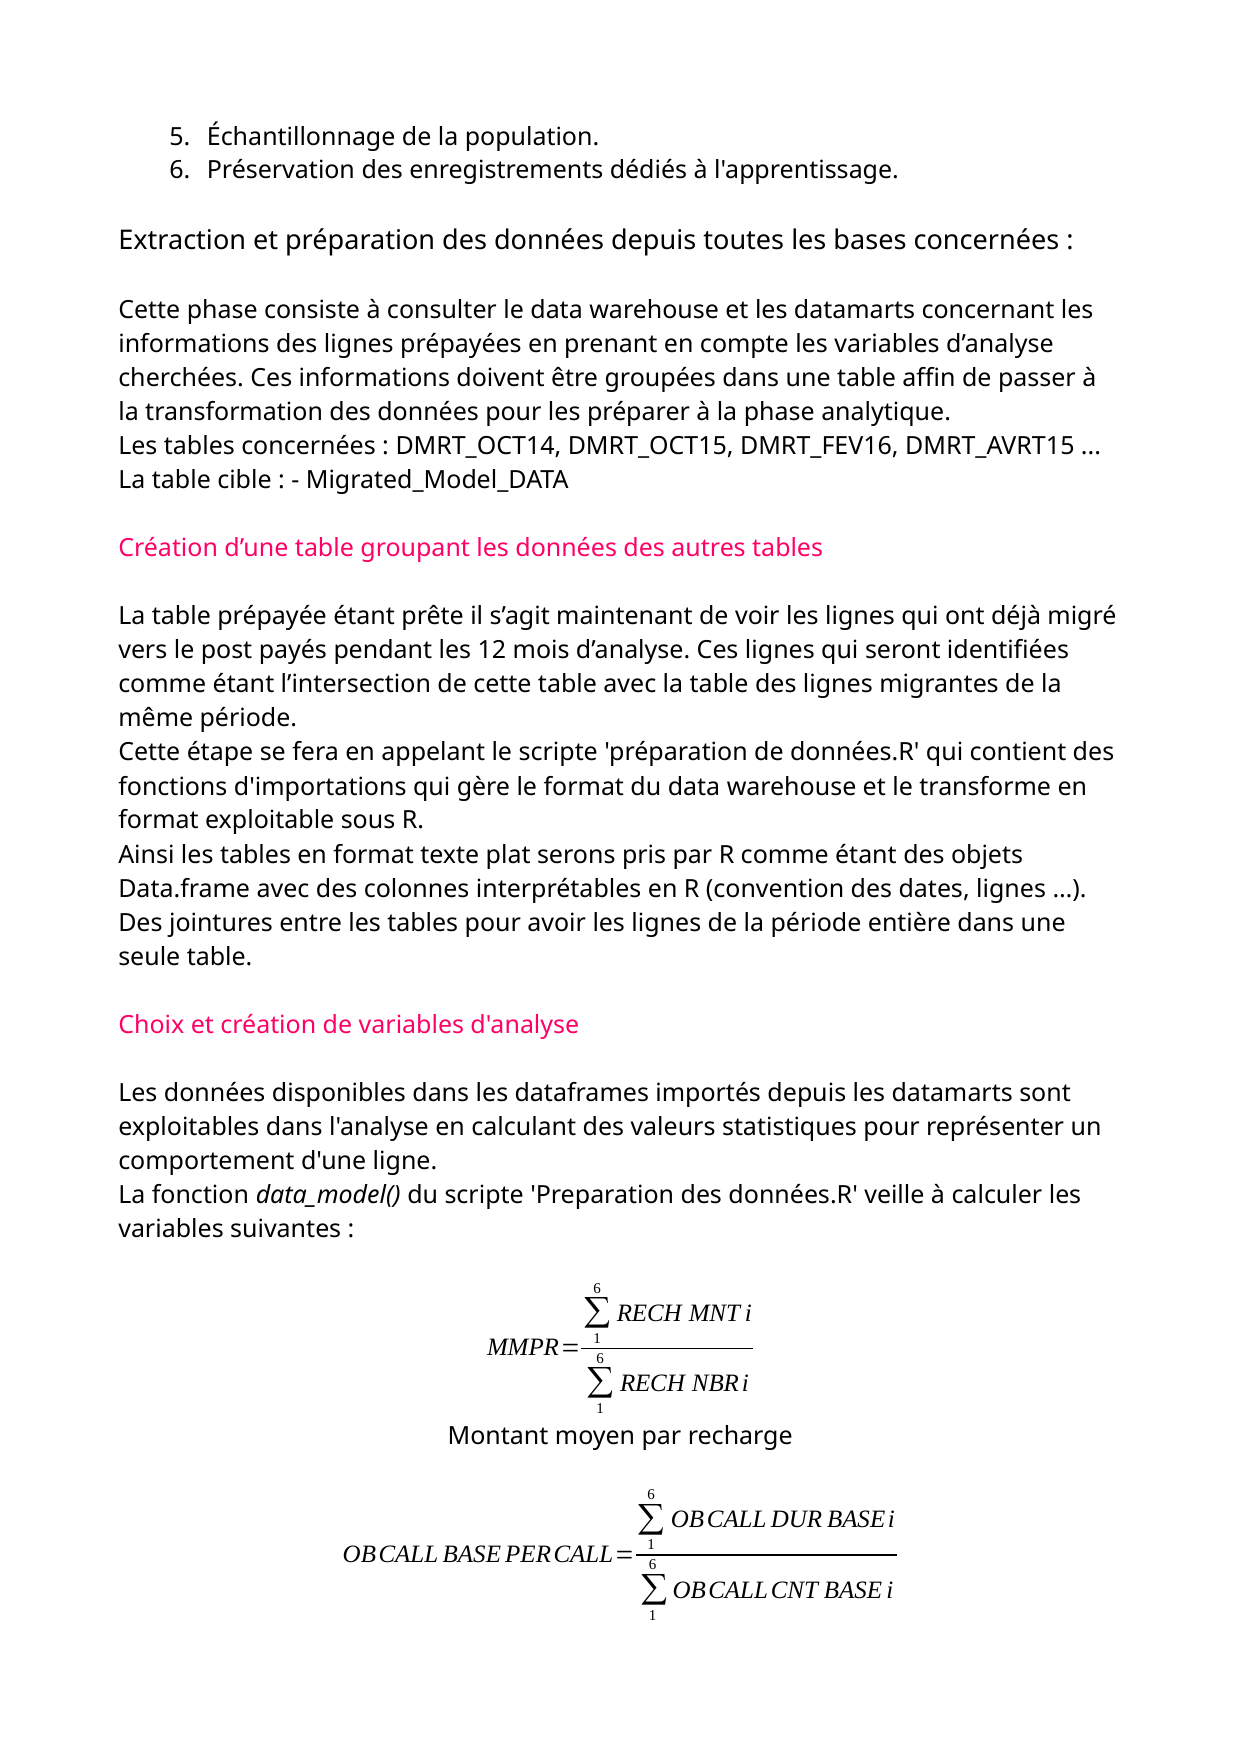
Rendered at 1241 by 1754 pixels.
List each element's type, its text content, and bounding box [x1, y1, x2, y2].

text La fonction data_model() du scripte 'Preparation des données.R' veille à calculer les variables suivantes : [118, 1177, 1122, 1245]
text Cette étape se fera en appelant le scripte 'préparation de données.R' qui contient des fonctions d'importations qui gère le format du data warehouse et le transforme en format exploitable sous R. [118, 734, 1122, 836]
list Préservation des enregistrements dédiés à l'apprentissage. [169, 152, 1122, 186]
text Les données disponibles dans les dataframes importés depuis les datamarts sont exploitables dans l'analyse en calculant des valeurs statistiques pour représenter un comportement d'une ligne. [118, 1075, 1122, 1177]
text La table prépayée étant prête il s’agit maintenant de voir les lignes qui ont déjà migré vers le post payés pendant les 12 mois d’analyse. Ces lignes qui seront identifiées comme étant l’intersection de cette table avec la table des lignes migrantes de la même période. [118, 598, 1122, 734]
text Ainsi les tables en format texte plat serons pris par R comme étant des objets Data.frame avec des colonnes interprétables en R (convention des dates, lignes …). Des jointures entre les tables pour avoir les lignes de la période entière dans une seule table. [118, 836, 1122, 972]
text La table cible : - Migrated_Model_DATA [118, 462, 1122, 530]
text Cette phase consiste à consulter le data warehouse et les datamarts concernant les informations des lignes prépayées en prenant en compte les variables d’analyse cherchées. Ces informations doivent être groupées dans une table affin de passer à la transformation des données pour les préparer à la phase analytique. Les tables concernées : DMRT_OCT14, DMRT_OCT15, DMRT_FEV16, DMRT_AVRT15 ... [118, 291, 1122, 462]
list Échantillonnage de la population. [169, 118, 1122, 152]
text Extraction et préparation des données depuis toutes les bases concernées : [118, 220, 1122, 257]
text Montant moyen par recharge [118, 1417, 1122, 1451]
text Création d’une table groupant les données des autres tables [118, 530, 1122, 564]
text Choix et création de variables d'analyse [118, 1007, 1122, 1041]
